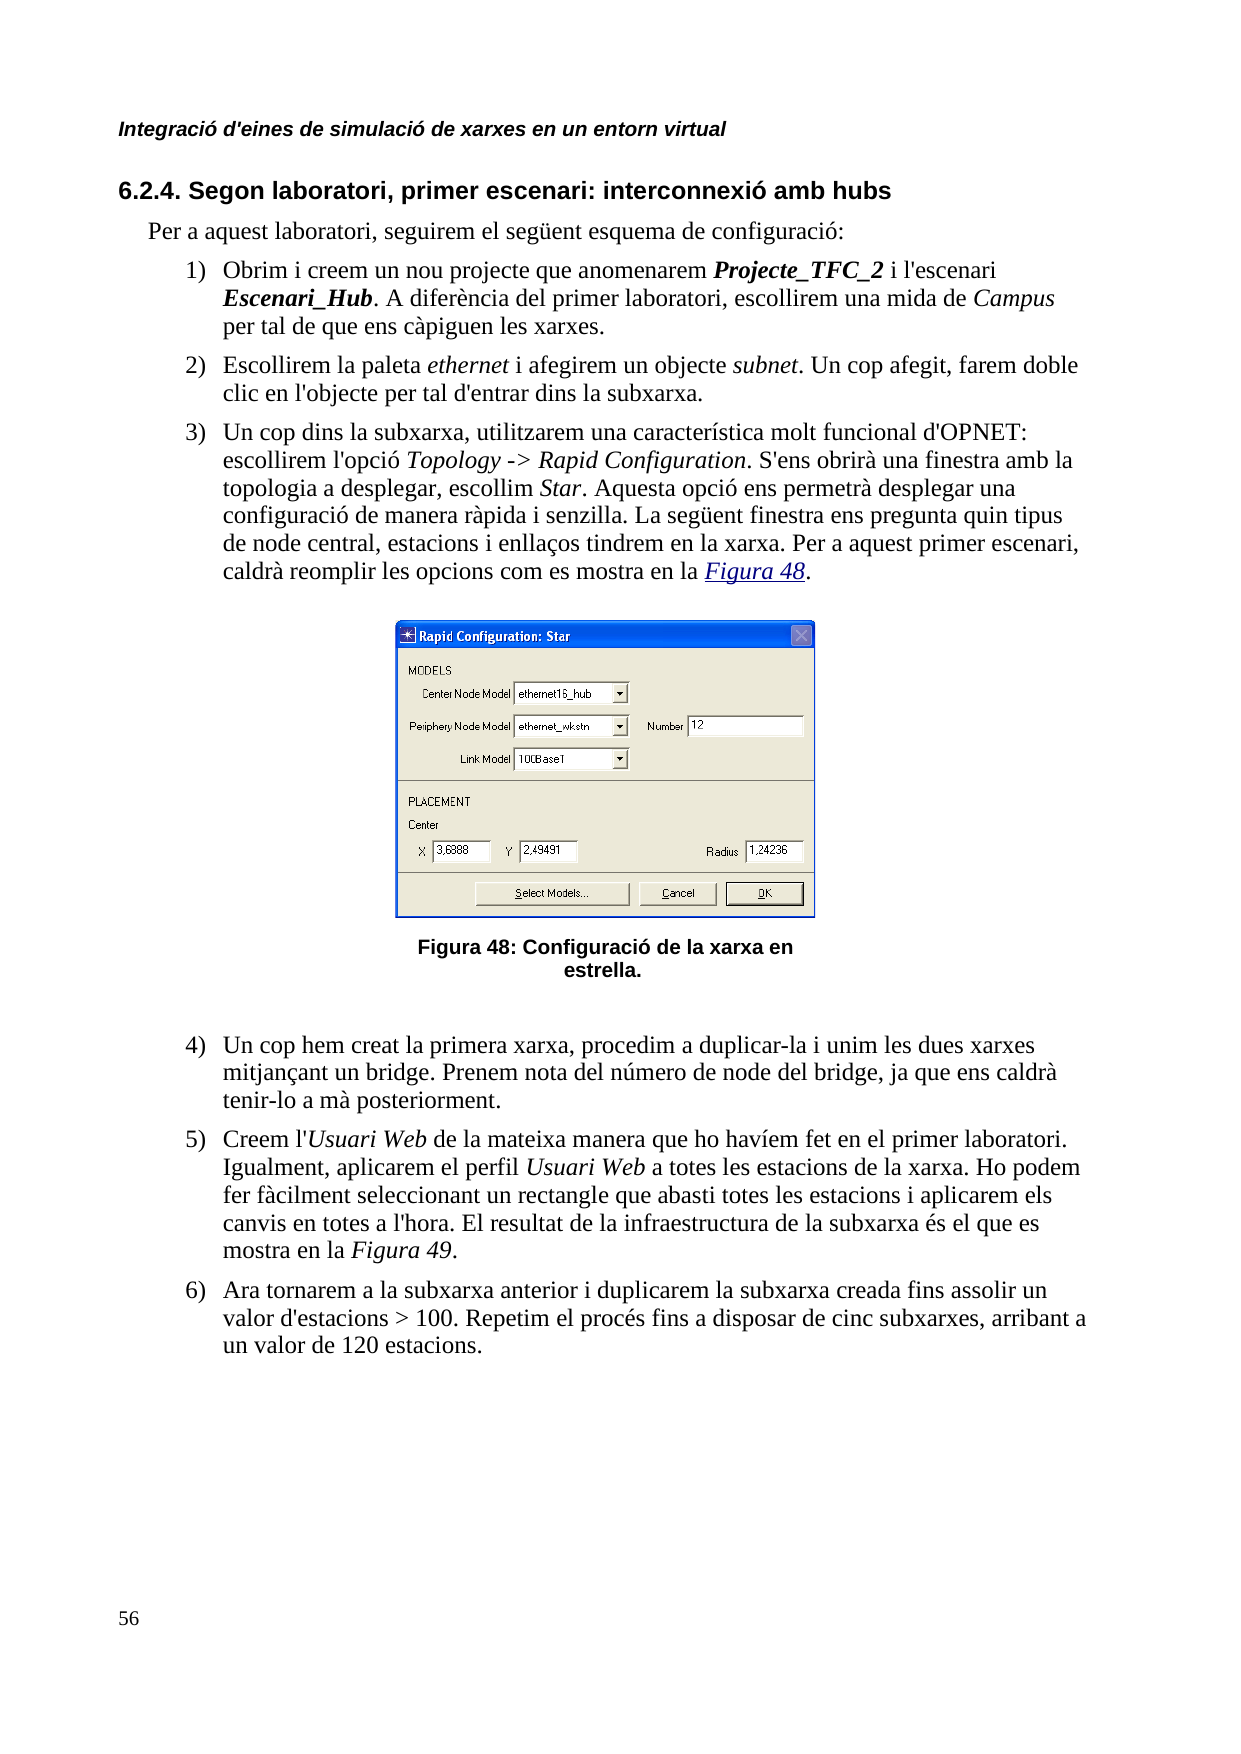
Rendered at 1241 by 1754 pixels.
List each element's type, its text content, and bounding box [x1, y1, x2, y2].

list Escollirem la paleta ethernet i afegirem un objecte subnet. Un cop afegit, farem doble clic en l'objecte per tal d'entrar dins la subxarxa. [185, 351, 1093, 407]
list Ara tornarem a la subxarxa anterior i duplicarem la subxarxa creada fins assolir un valor d'estacions > 100. Repetim el procés fins a disposar de cinc subxarxes, arribant a un valor de 120 estacions. [185, 1276, 1093, 1359]
list Un cop dins la subxarxa, utilitzarem una característica molt funcional d'OPNET: escollirem l'opció Topology -> Rapid Configuration. S'ens obrirà una finestra amb la topologia a desplegar, escollim Star. Aquesta opció ens permetrà desplegar una configuració de manera ràpida i senzilla. La següent finestra ens pregunta quin tipus de node central, estacions i enllaços tindrem en la xarxa. Per a aquest primer escenari, caldrà reomplir les opcions com es mostra en la Figura 48. [185, 418, 1093, 585]
list Creem l'Usuari Web de la mateixa manera que ho havíem fet en el primer laboratori. Igualment, aplicarem el perfil Usuari Web a totes les estacions de la xarxa. Ho podem fer fàcilment seleccionant un rectangle que abasti totes les estacions i aplicarem els canvis en totes a l'hora. El resultat de la infraestructura de la subxarxa és el que es mostra en la Figura 49. [185, 1126, 1093, 1264]
text [395, 614, 815, 620]
picture [395, 620, 816, 918]
subtitle Segon laboratori, primer escenari: interconnexió amb hubs [118, 177, 1093, 205]
text Per a aquest laboratori, seguirem el següent esquema de configuració: [118, 217, 1093, 244]
list Un cop hem creat la primera xarxa, procedim a duplicar-la i unim les dues xarxes mitjançant un bridge. Prenem nota del número de node del bridge, ja que ens caldrà tenir-lo a mà posteriorment. [185, 1031, 1093, 1114]
text Figura 48: Configuració de la xarxa en estrella. [395, 918, 815, 982]
list Obrim i creem un nou projecte que anomenarem Projecte_TFC_2 i l'escenari Escenari_Hub. A diferència del primer laboratori, escollirem una mida de Campus per tal de que ens càpiguen les xarxes. [185, 256, 1093, 339]
